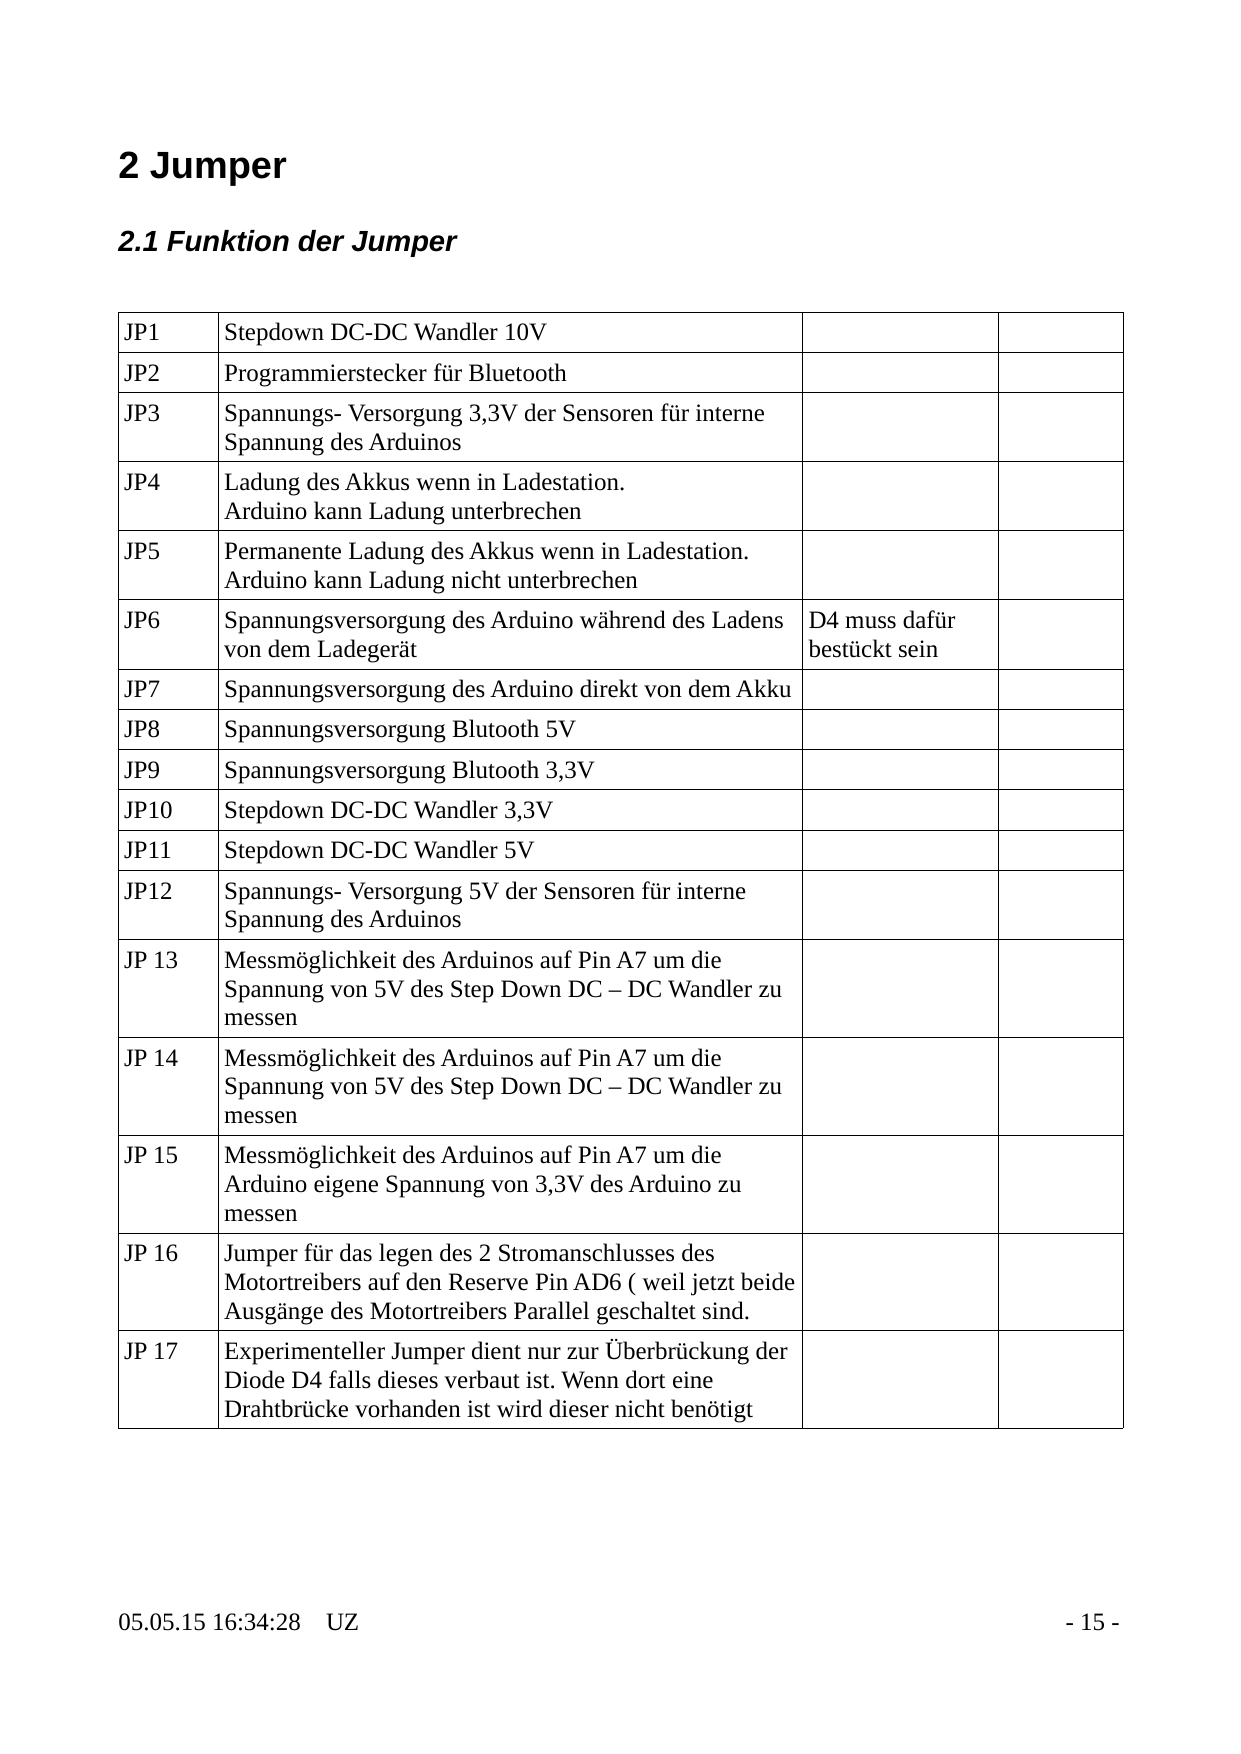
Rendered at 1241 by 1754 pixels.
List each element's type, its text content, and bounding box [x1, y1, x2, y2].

table_cell JP 15 [119, 1136, 218, 1232]
table_cell [803, 790, 998, 830]
table_cell [803, 1038, 998, 1135]
table_cell JP11 [119, 831, 218, 870]
table_cell JP3 [119, 393, 218, 461]
table_cell Stepdown DC-DC Wandler 5V [219, 831, 802, 870]
table_cell [999, 790, 1123, 830]
table_cell [999, 353, 1123, 392]
table_cell D4 muss dafür bestückt sein [803, 600, 998, 668]
table_cell [999, 1331, 1123, 1428]
table_cell [803, 1331, 998, 1428]
table_cell [999, 1136, 1123, 1232]
table_cell Spannungs- Versorgung 5V der Sensoren für interne Spannung des Arduinos [219, 871, 802, 939]
table_cell [803, 1136, 998, 1232]
table_cell [999, 1038, 1123, 1135]
table_cell Spannungsversorgung des Arduino direkt von dem Akku [219, 670, 802, 709]
table_cell [999, 393, 1123, 461]
table_cell [803, 531, 998, 599]
table_cell Messmöglichkeit des Arduinos auf Pin A7 um die Spannung von 5V des Step Down DC – DC Wandler zu messen [219, 1038, 802, 1135]
table_cell JP8 [119, 710, 218, 749]
table_cell JP 13 [119, 940, 218, 1037]
table_cell [999, 531, 1123, 599]
table_cell Permanente Ladung des Akkus wenn in Ladestation. Arduino kann Ladung nicht unterbrechen [219, 531, 802, 599]
table_cell Jumper für das legen des 2 Stromanschlusses des Motortreibers auf den Reserve Pin AD6 ( weil jetzt beide Ausgänge des Motortreibers Parallel geschaltet sind. [219, 1234, 802, 1330]
subtitle 2 Jumper [118, 143, 1122, 187]
table_cell [803, 1234, 998, 1330]
table_cell Programmierstecker für Bluetooth [219, 353, 802, 392]
subtitle 2.1 Funktion der Jumper [118, 224, 1122, 258]
table_header [999, 313, 1123, 352]
table_cell [999, 871, 1123, 939]
table_cell [999, 710, 1123, 749]
table_header Stepdown DC-DC Wandler 10V [219, 313, 802, 352]
table_cell JP12 [119, 871, 218, 939]
table_cell [803, 670, 998, 709]
table_cell JP10 [119, 790, 218, 830]
table_cell [803, 462, 998, 530]
table_cell Stepdown DC-DC Wandler 3,3V [219, 790, 802, 830]
table_cell JP 14 [119, 1038, 218, 1135]
table_cell [803, 940, 998, 1037]
table_cell JP6 [119, 600, 218, 668]
table_cell Spannungsversorgung Blutooth 5V [219, 710, 802, 749]
table_header JP1 [119, 313, 218, 352]
table_cell Ladung des Akkus wenn in Ladestation. Arduino kann Ladung unterbrechen [219, 462, 802, 530]
table_cell [999, 750, 1123, 789]
table_cell [999, 462, 1123, 530]
table_cell JP9 [119, 750, 218, 789]
table_cell Spannungs- Versorgung 3,3V der Sensoren für interne Spannung des Arduinos [219, 393, 802, 461]
table_cell [803, 750, 998, 789]
table_cell [999, 600, 1123, 668]
table_cell [803, 831, 998, 870]
table_cell [999, 670, 1123, 709]
table_cell JP5 [119, 531, 218, 599]
table_header [803, 313, 998, 352]
table_cell [803, 393, 998, 461]
table_cell Messmöglichkeit des Arduinos auf Pin A7 um die Spannung von 5V des Step Down DC – DC Wandler zu messen [219, 940, 802, 1037]
table_cell JP 16 [119, 1234, 218, 1330]
table_cell [999, 1234, 1123, 1330]
table_cell [999, 940, 1123, 1037]
table_cell Messmöglichkeit des Arduinos auf Pin A7 um die Arduino eigene Spannung von 3,3V des Arduino zu messen [219, 1136, 802, 1232]
table_cell JP2 [119, 353, 218, 392]
table_cell [999, 831, 1123, 870]
table_cell [803, 353, 998, 392]
table_cell Spannungsversorgung des Arduino während des Ladens von dem Ladegerät [219, 600, 802, 668]
table_cell Experimenteller Jumper dient nur zur Überbrückung der Diode D4 falls dieses verbaut ist. Wenn dort eine Drahtbrücke vorhanden ist wird dieser nicht benötigt [219, 1331, 802, 1428]
table_cell Spannungsversorgung Blutooth 3,3V [219, 750, 802, 789]
table_cell [803, 871, 998, 939]
table_cell JP 17 [119, 1331, 218, 1428]
table_cell JP4 [119, 462, 218, 530]
table_cell [803, 710, 998, 749]
table_cell JP7 [119, 670, 218, 709]
